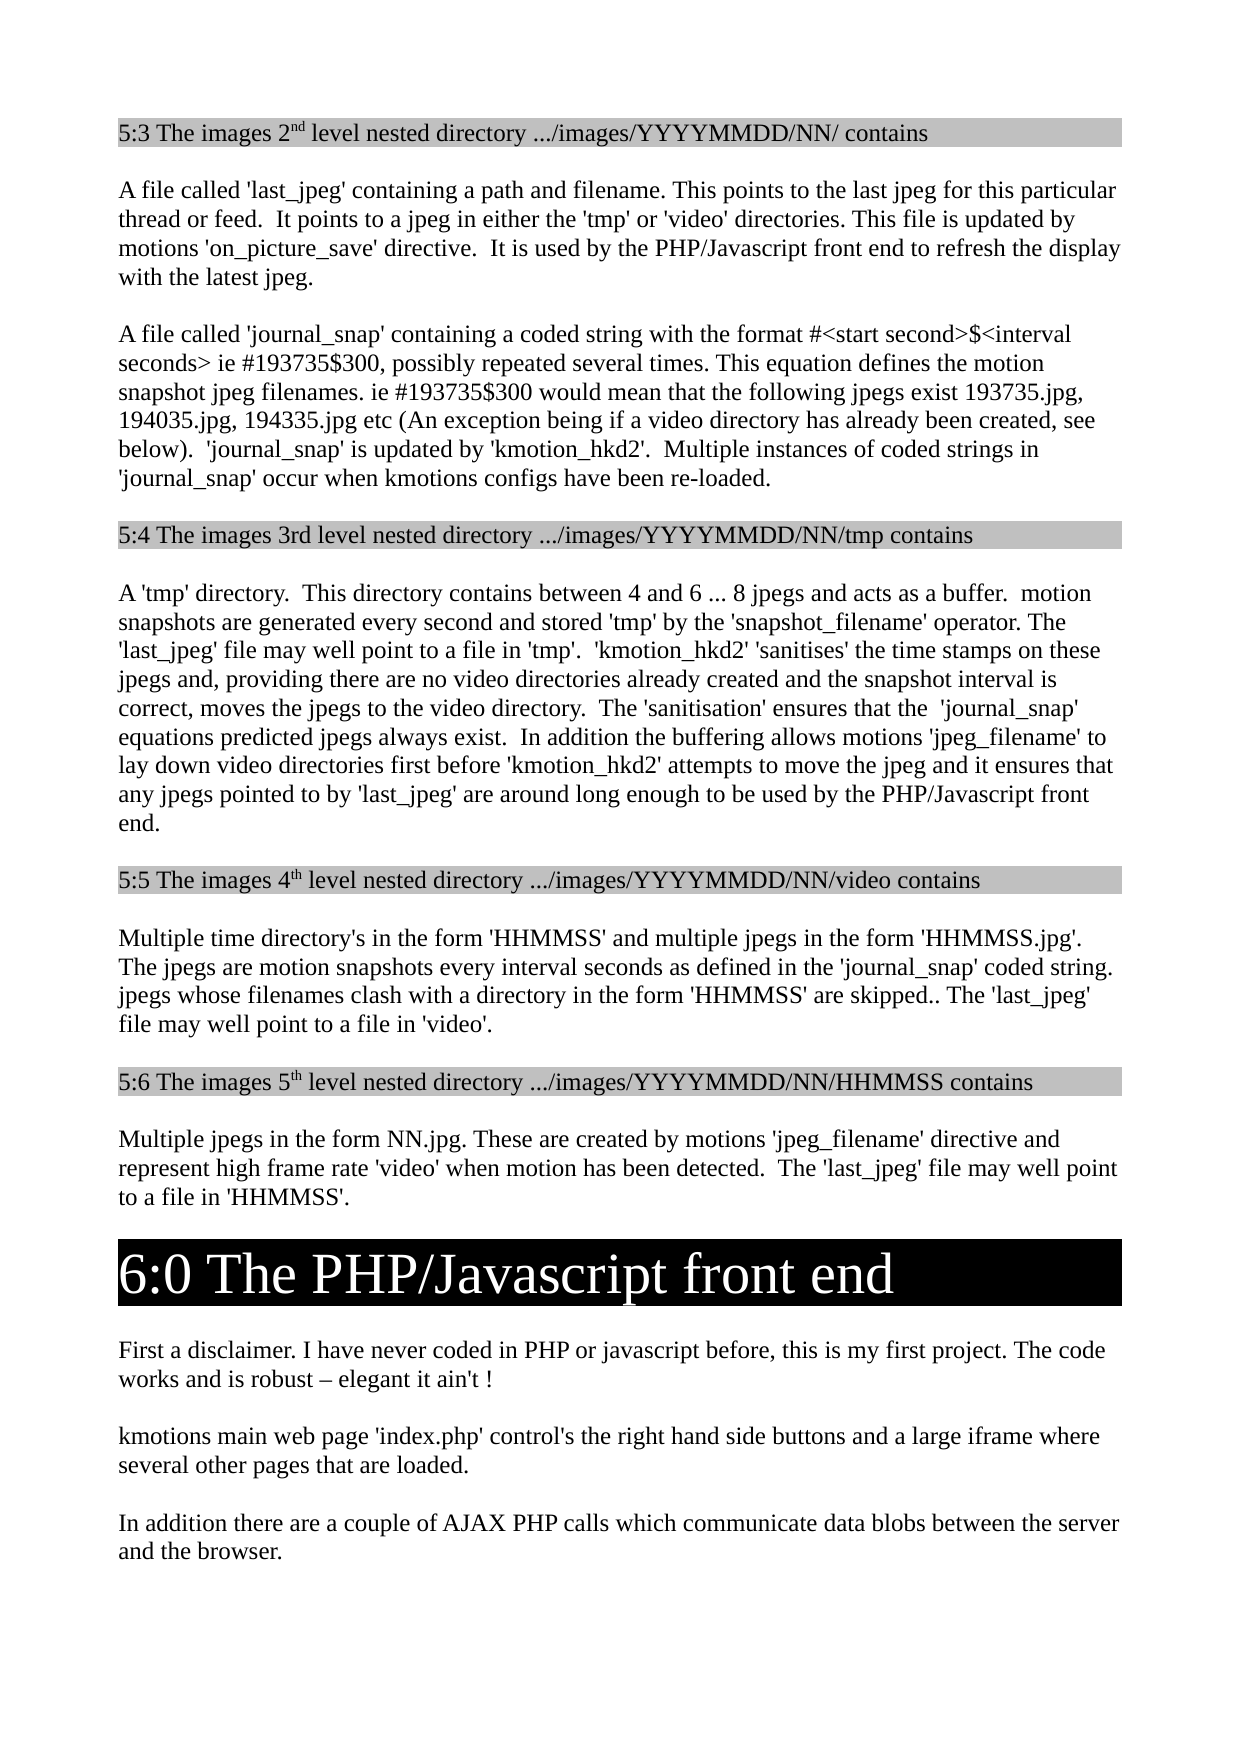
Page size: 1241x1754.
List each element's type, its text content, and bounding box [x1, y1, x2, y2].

text 6:0 The PHP/Javascript front end [118, 1239, 1122, 1306]
text A file called 'journal_snap' containing a coded string with the format #<start second>$<interval seconds> ie #193735$300, possibly repeated several times. This equation defines the motion snapshot jpeg filenames. ie #193735$300 would mean that the following jpegs exist 193735.jpg, 194035.jpg, 194335.jpg etc (An exception being if a video directory has already been created, see below). 'journal_snap' is updated by 'kmotion_hkd2'. Multiple instances of coded strings in 'journal_snap' occur when kmotions configs have been re-loaded. [118, 319, 1122, 492]
text Multiple jpegs in the form NN.jpg. These are created by motions 'jpeg_filename' directive and represent high frame rate 'video' when motion has been detected. The 'last_jpeg' file may well point to a file in 'HHMMSS'. [118, 1124, 1122, 1211]
text Multiple time directory's in the form 'HHMMSS' and multiple jpegs in the form 'HHMMSS.jpg'. The jpegs are motion snapshots every interval seconds as defined in the 'journal_snap' coded string. jpegs whose filenames clash with a directory in the form 'HHMMSS' are skipped.. The 'last_jpeg' file may well point to a file in 'video'. [118, 923, 1122, 1038]
text 5:6 The images 5th level nested directory .../images/YYYYMMDD/NN/HHMMSS contains [118, 1067, 1122, 1096]
text In addition there are a couple of AJAX PHP calls which communicate data blobs between the server and the browser. [118, 1508, 1122, 1565]
text kmotions main web page 'index.php' control's the right hand side buttons and a large iframe where several other pages that are loaded. [118, 1421, 1122, 1479]
text A file called 'last_jpeg' containing a path and filename. This points to the last jpeg for this particular thread or feed. It points to a jpeg in either the 'tmp' or 'video' directories. This file is updated by motions 'on_picture_save' directive. It is used by the PHP/Javascript front end to refresh the display with the latest jpeg. [118, 176, 1122, 291]
text 5:5 The images 4th level nested directory .../images/YYYYMMDD/NN/video contains [118, 866, 1122, 894]
text 5:4 The images 3rd level nested directory .../images/YYYYMMDD/NN/tmp contains [118, 521, 1122, 549]
text A 'tmp' directory. This directory contains between 4 and 6 ... 8 jpegs and acts as a buffer. motion snapshots are generated every second and stored 'tmp' by the 'snapshot_filename' operator. The 'last_jpeg' file may well point to a file in 'tmp'. 'kmotion_hkd2' 'sanitises' the time stamps on these jpegs and, providing there are no video directories already created and the snapshot interval is correct, moves the jpegs to the video directory. The 'sanitisation' ensures that the 'journal_snap' equations predicted jpegs always exist. In addition the buffering allows motions 'jpeg_filename' to lay down video directories first before 'kmotion_hkd2' attempts to move the jpeg and it ensures that any jpegs pointed to by 'last_jpeg' are around long enough to be used by the PHP/Javascript front end. [118, 578, 1122, 837]
text First a disclaimer. I have never coded in PHP or javascript before, this is my first project. The code works and is robust – elegant it ain't ! [118, 1335, 1122, 1393]
text 5:3 The images 2nd level nested directory .../images/YYYYMMDD/NN/ contains [118, 118, 1122, 147]
